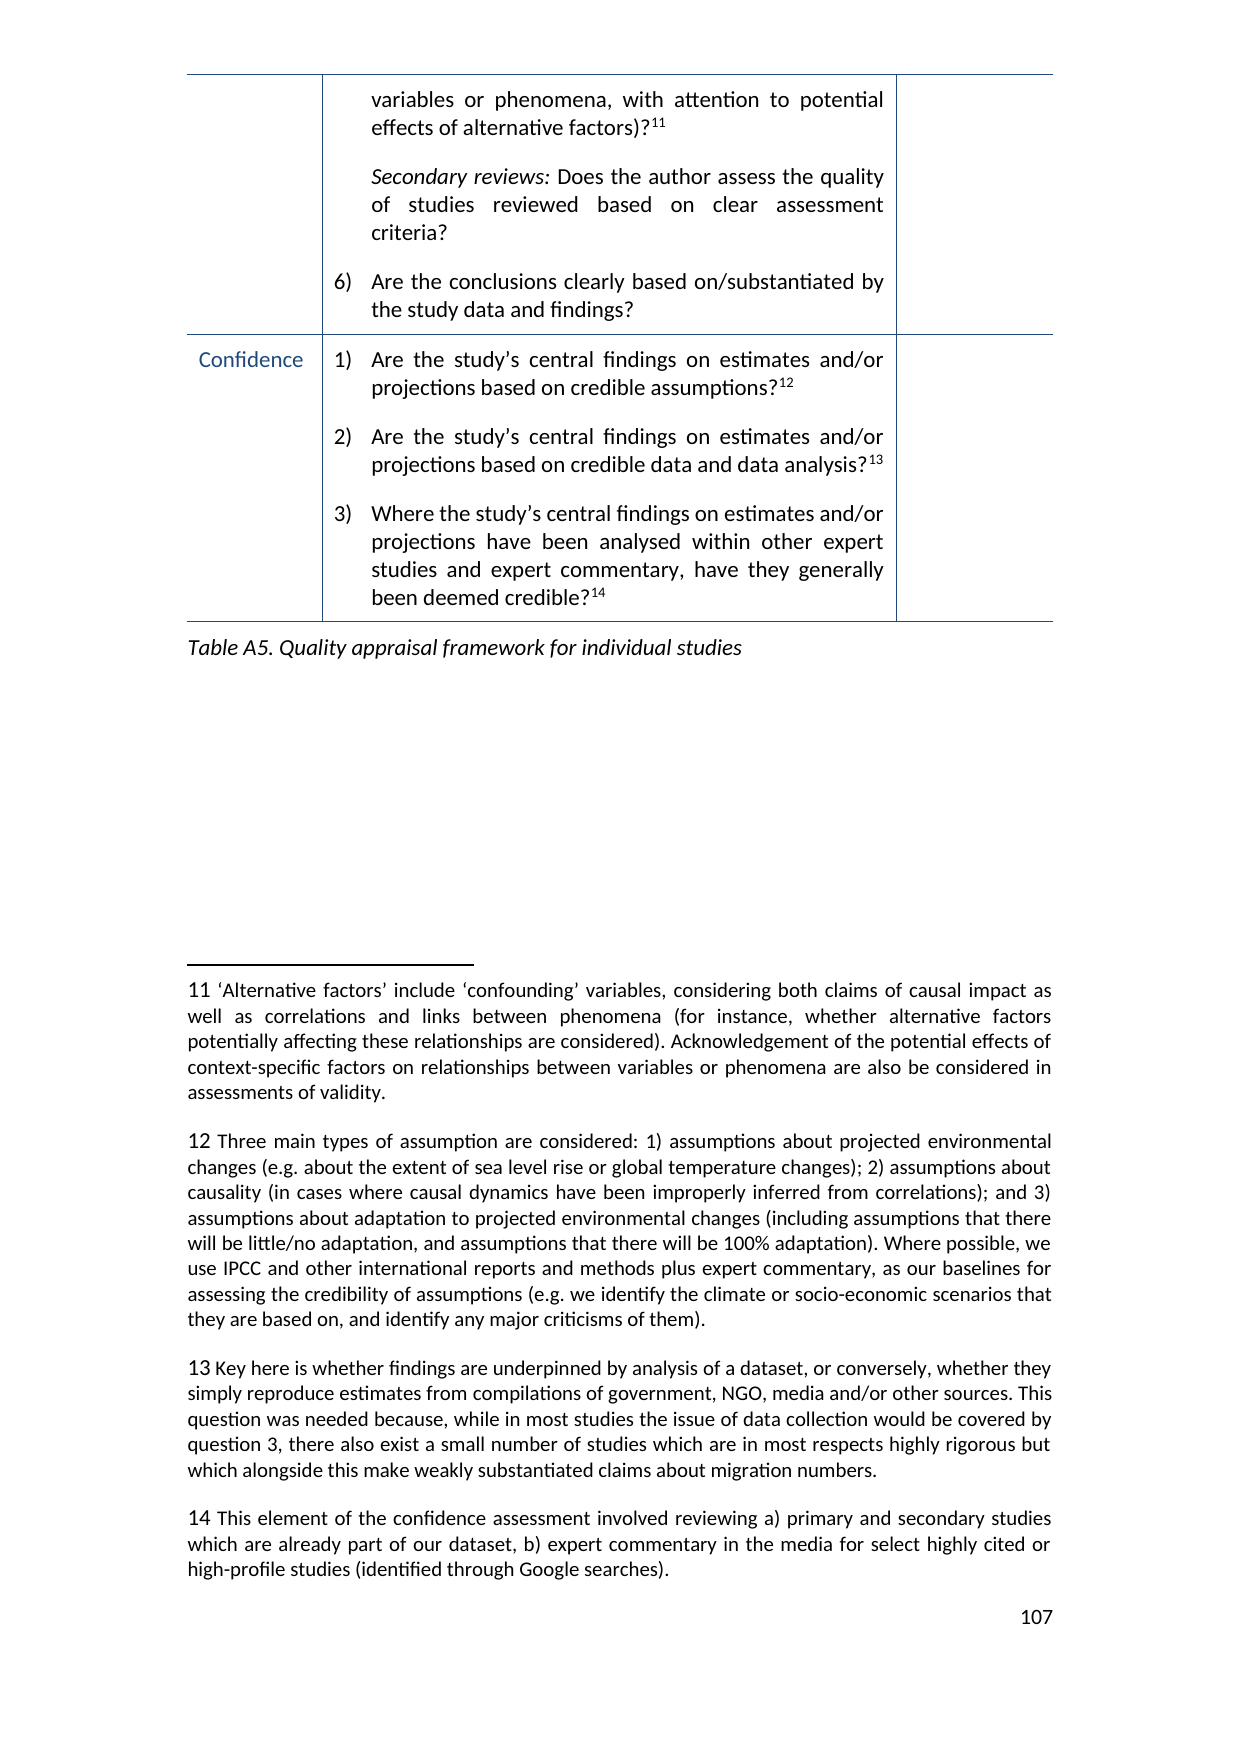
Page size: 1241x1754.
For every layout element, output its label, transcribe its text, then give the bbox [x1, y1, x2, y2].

table_cell [187, 75, 322, 333]
table_cell variables or phenomena, with attention to potential effects of alternative factors)? Secondary reviews: Does the author assess the quality of studies reviewed based on clear assessment criteria? Are the conclusions clearly based on/substantiated by the study data and findings? [323, 75, 896, 333]
table_cell [897, 75, 1053, 333]
text Table A5. Quality appraisal framework for individual studies [187, 633, 1053, 661]
table_cell Confidence [187, 335, 322, 621]
table_cell Are the study’s central findings on estimates and/or projections based on credible assumptions? Are the study’s central findings on estimates and/or projections based on credible data and data analysis? Where the study’s central findings on estimates and/or projections have been analysed within other expert studies and expert commentary, have they generally been deemed credible? [323, 335, 896, 621]
table_cell [897, 335, 1053, 621]
